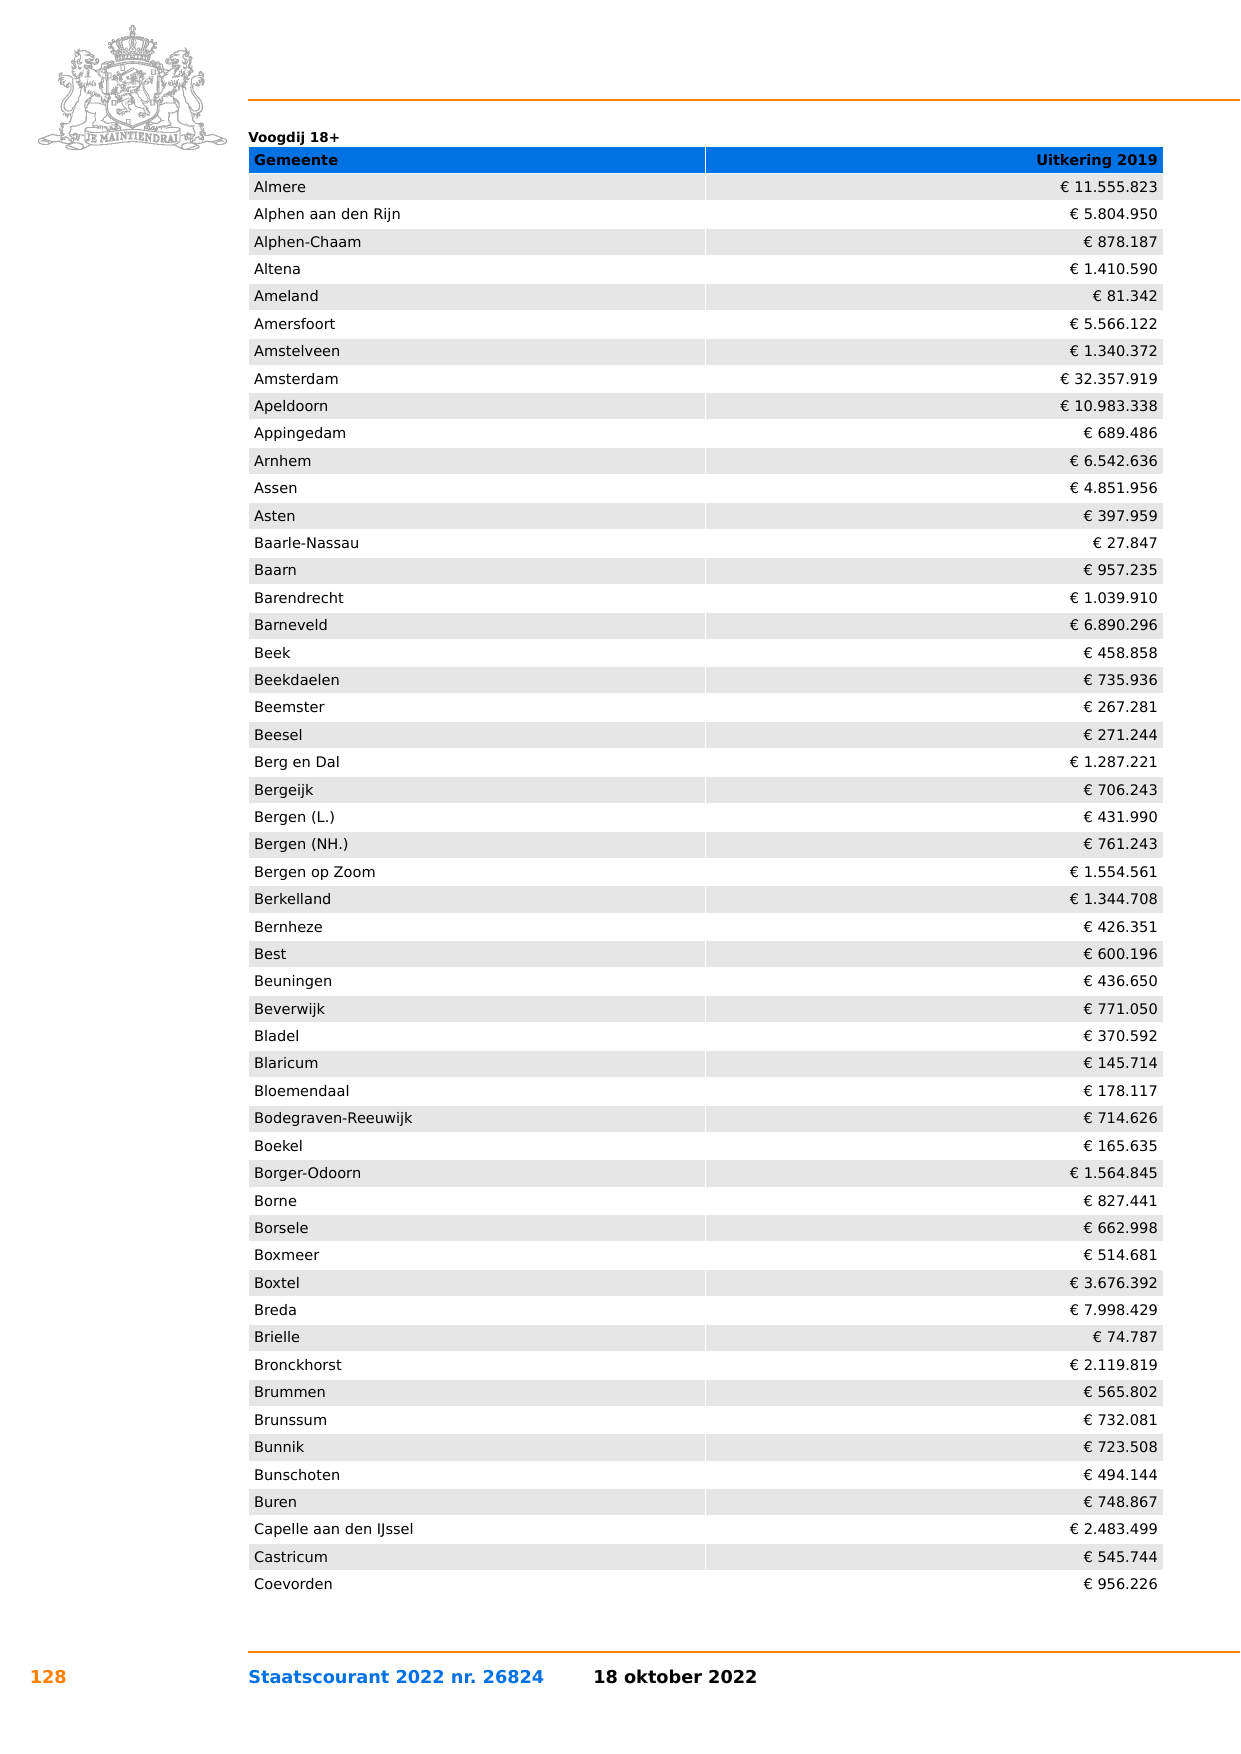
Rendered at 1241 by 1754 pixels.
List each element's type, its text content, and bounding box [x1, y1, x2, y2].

table_cell € 771.050 [706, 996, 1163, 1022]
table_cell € 723.508 [706, 1434, 1163, 1461]
table_cell € 458.858 [706, 640, 1163, 666]
table_cell € 3.676.392 [706, 1270, 1163, 1296]
table_cell € 5.566.122 [706, 311, 1163, 337]
table_cell Arnhem [249, 448, 705, 474]
table_cell € 545.744 [706, 1544, 1163, 1570]
table_cell € 494.144 [706, 1462, 1163, 1488]
table_cell Appingedam [249, 421, 705, 447]
table_cell € 1.340.372 [706, 339, 1163, 365]
table_cell € 600.196 [706, 941, 1163, 967]
table_cell € 6.890.296 [706, 613, 1163, 639]
table_cell Gemeente [249, 147, 705, 173]
table_cell € 957.235 [706, 558, 1163, 584]
table_cell Amstelveen [249, 339, 705, 365]
table_cell Barneveld [249, 613, 705, 639]
table_cell Beverwijk [249, 996, 705, 1022]
table_cell Almere [249, 174, 705, 200]
table_cell € 145.714 [706, 1051, 1163, 1077]
table_cell Alphen aan den Rijn [249, 201, 705, 228]
table_cell € 1.564.845 [706, 1160, 1163, 1187]
table_cell Berg en Dal [249, 749, 705, 776]
table_cell € 10.983.338 [706, 393, 1163, 419]
table_cell € 761.243 [706, 832, 1163, 858]
table_cell € 397.959 [706, 503, 1163, 529]
table_cell € 1.554.561 [706, 859, 1163, 885]
table_cell Blaricum [249, 1051, 705, 1077]
table_cell Boekel [249, 1133, 705, 1159]
table_cell € 1.287.221 [706, 749, 1163, 776]
table_cell Altena [249, 256, 705, 283]
table_cell € 11.555.823 [706, 174, 1163, 200]
table_cell Castricum [249, 1544, 705, 1570]
table_cell Bloemendaal [249, 1078, 705, 1104]
table_cell Borsele [249, 1215, 705, 1241]
table_cell Beekdaelen [249, 667, 705, 693]
table_cell Breda [249, 1297, 705, 1324]
table_cell € 878.187 [706, 229, 1163, 255]
table_cell Berkelland [249, 886, 705, 913]
table_cell € 748.867 [706, 1489, 1163, 1515]
table_cell € 6.542.636 [706, 448, 1163, 474]
table_cell € 689.486 [706, 421, 1163, 447]
table_cell Bernheze [249, 914, 705, 940]
table_cell € 271.244 [706, 722, 1163, 748]
table_cell € 431.990 [706, 804, 1163, 831]
table_cell Beuningen [249, 969, 705, 995]
picture [38, 25, 227, 150]
table_cell Beemster [249, 695, 705, 721]
table_cell € 5.804.950 [706, 201, 1163, 228]
table_cell € 956.226 [706, 1571, 1163, 1598]
table_cell € 732.081 [706, 1407, 1163, 1433]
table_cell Borne [249, 1188, 705, 1214]
table_cell € 74.787 [706, 1325, 1163, 1351]
table_cell Beesel [249, 722, 705, 748]
table_cell Bunschoten [249, 1462, 705, 1488]
table_cell € 4.851.956 [706, 475, 1163, 502]
table_cell € 81.342 [706, 284, 1163, 310]
table_cell € 27.847 [706, 530, 1163, 557]
table_cell Brunssum [249, 1407, 705, 1433]
table_cell Baarn [249, 558, 705, 584]
table_cell Bergen (NH.) [249, 832, 705, 858]
table_cell Best [249, 941, 705, 967]
table_cell Beek [249, 640, 705, 666]
table_cell € 662.998 [706, 1215, 1163, 1241]
table_cell Bergen (L.) [249, 804, 705, 831]
table_cell Bodegraven-Reeuwijk [249, 1106, 705, 1132]
table_cell Assen [249, 475, 705, 502]
table_cell € 426.351 [706, 914, 1163, 940]
table_cell € 436.650 [706, 969, 1163, 995]
table_cell € 2.119.819 [706, 1352, 1163, 1378]
table_cell Bergeijk [249, 777, 705, 803]
table_cell Alphen-Chaam [249, 229, 705, 255]
table_cell € 1.039.910 [706, 585, 1163, 611]
table_cell € 7.998.429 [706, 1297, 1163, 1324]
table_cell € 706.243 [706, 777, 1163, 803]
table_cell Boxtel [249, 1270, 705, 1296]
table_cell € 735.936 [706, 667, 1163, 693]
table_cell Bergen op Zoom [249, 859, 705, 885]
table_cell Capelle aan den IJssel [249, 1516, 705, 1543]
table_cell Coevorden [249, 1571, 705, 1598]
table_cell Boxmeer [249, 1243, 705, 1269]
table_cell € 370.592 [706, 1023, 1163, 1050]
table_cell € 565.802 [706, 1380, 1163, 1406]
table_cell Bunnik [249, 1434, 705, 1461]
table_cell € 267.281 [706, 695, 1163, 721]
table_cell Asten [249, 503, 705, 529]
table_cell Amersfoort [249, 311, 705, 337]
table_cell Apeldoorn [249, 393, 705, 419]
table_cell Ameland [249, 284, 705, 310]
table_cell Borger-Odoorn [249, 1160, 705, 1187]
table_cell € 827.441 [706, 1188, 1163, 1214]
table_cell € 165.635 [706, 1133, 1163, 1159]
table_cell € 1.344.708 [706, 886, 1163, 913]
table_cell Amsterdam [249, 366, 705, 392]
table_cell € 32.357.919 [706, 366, 1163, 392]
table_cell € 178.117 [706, 1078, 1163, 1104]
table_cell € 2.483.499 [706, 1516, 1163, 1543]
table_cell Bladel [249, 1023, 705, 1050]
table_cell Brielle [249, 1325, 705, 1351]
table_cell Bronckhorst [249, 1352, 705, 1378]
table_header Voogdij 18+ [248, 130, 1163, 146]
table_cell Uitkering 2019 [706, 147, 1163, 173]
table_cell Buren [249, 1489, 705, 1515]
table_cell Brummen [249, 1380, 705, 1406]
table_cell Baarle-Nassau [249, 530, 705, 557]
table_cell € 514.681 [706, 1243, 1163, 1269]
table_cell Barendrecht [249, 585, 705, 611]
table_cell € 714.626 [706, 1106, 1163, 1132]
table_cell € 1.410.590 [706, 256, 1163, 283]
